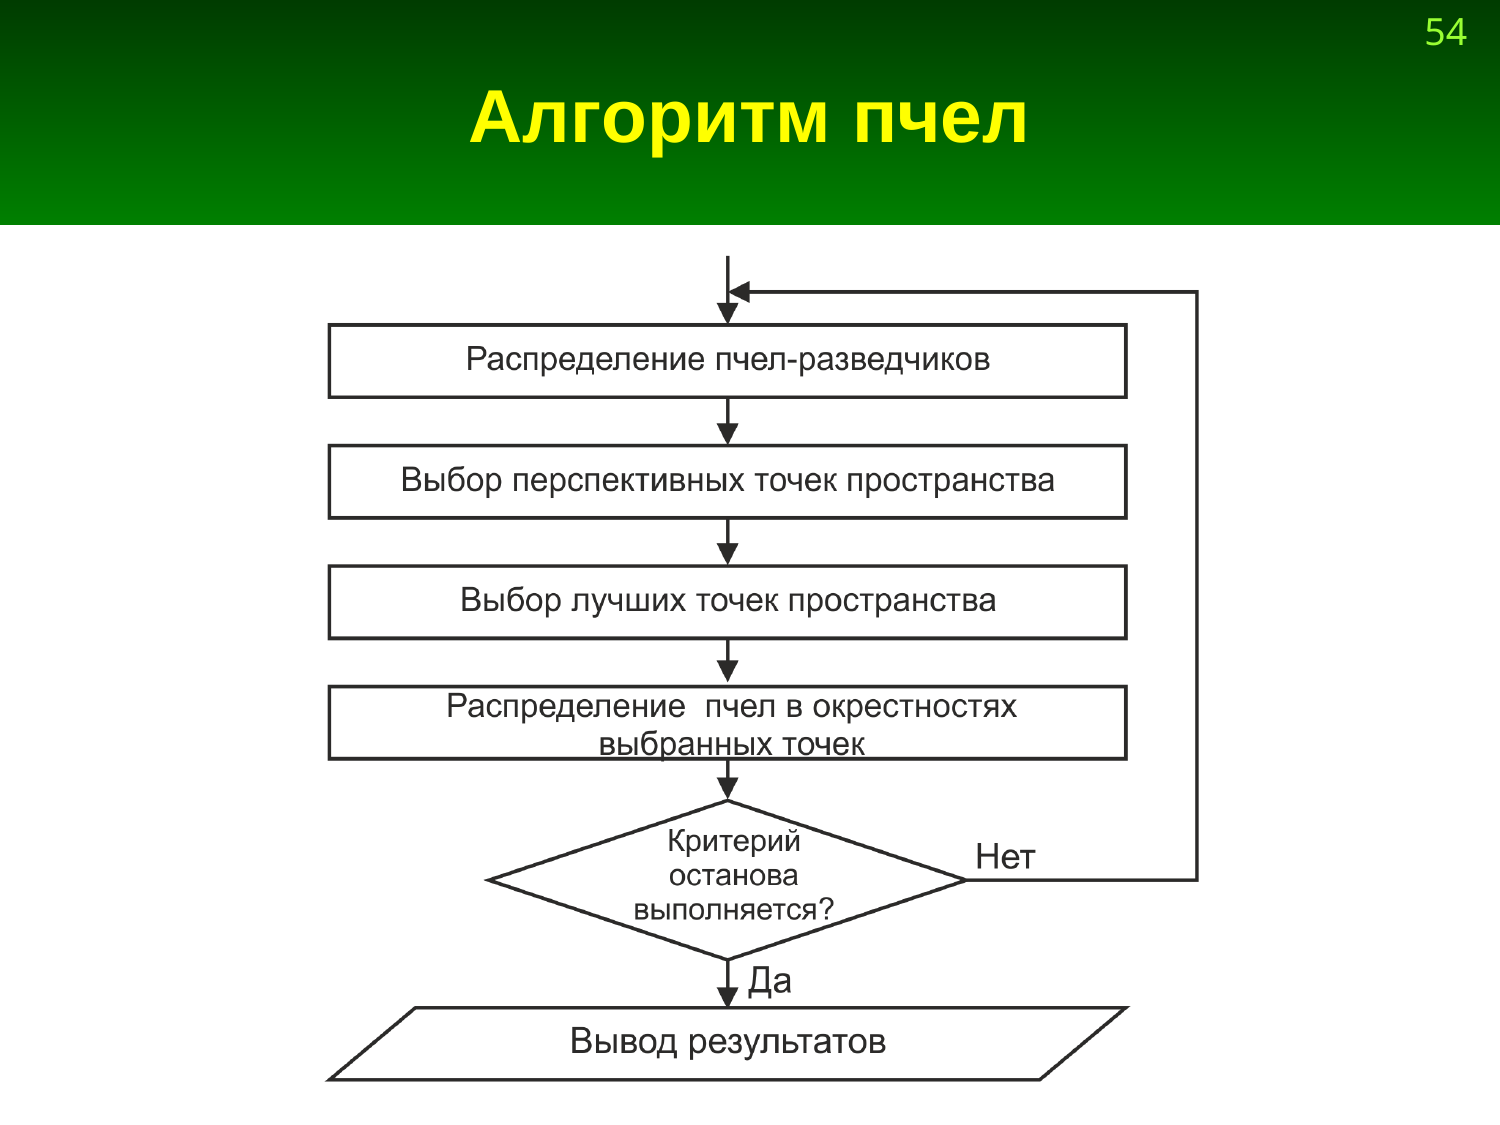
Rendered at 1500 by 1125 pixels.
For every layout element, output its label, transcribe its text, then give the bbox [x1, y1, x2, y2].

title Алгоритм пчел [112, 18, 1388, 207]
picture [324, 255, 1199, 1082]
